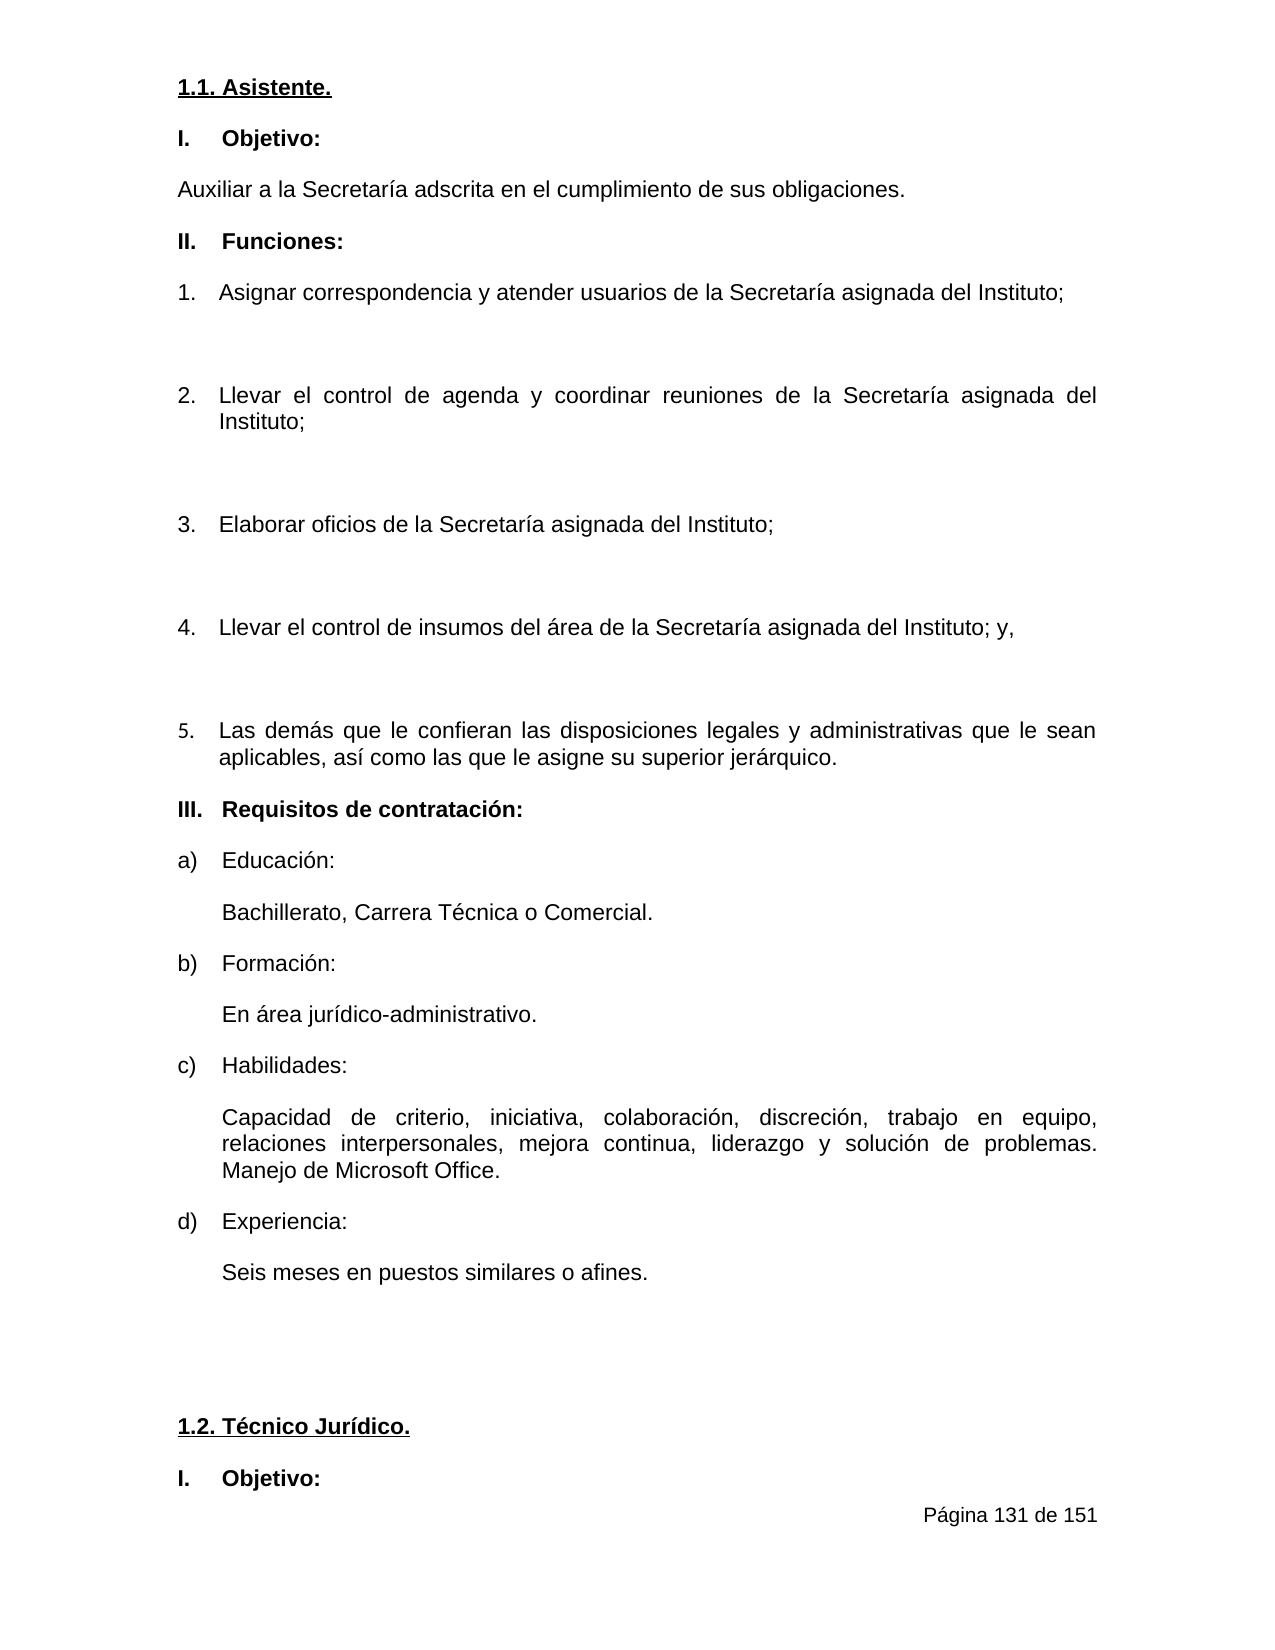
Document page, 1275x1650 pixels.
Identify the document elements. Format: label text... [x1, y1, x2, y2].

text Auxiliar a la Secretaría adscrita en el cumplimiento de sus obligaciones. [177, 176, 1098, 203]
text c) Habilidades: [177, 1052, 1098, 1079]
text II. Funciones: [177, 228, 1098, 254]
text 1.2. Técnico Jurídico. [177, 1413, 1098, 1440]
text III. Requisitos de contratación: [177, 796, 1098, 822]
text Seis meses en puestos similares o afines. [222, 1259, 1098, 1286]
list Asignar correspondencia y atender usuarios de la Secretaría asignada del Instituto; [177, 279, 1098, 306]
text Bachillerato, Carrera Técnica o Comercial. [222, 898, 1098, 925]
list Llevar el control de insumos del área de la Secretaría asignada del Instituto; y, [177, 614, 1098, 640]
list Llevar el control de agenda y coordinar reuniones de la Secretaría asignada del Instituto; [177, 382, 1098, 434]
text En área jurídico-administrativo. [222, 1001, 1098, 1027]
text I. Objetivo: [177, 125, 1098, 151]
text Capacidad de criterio, iniciativa, colaboración, discreción, trabajo en equipo, relaciones interpersonales, mejora continua, liderazgo y solución de problemas. Manejo de Microsoft Office. [222, 1104, 1098, 1183]
text I. Objetivo: [177, 1465, 1098, 1491]
list Las demás que le confieran las disposiciones legales y administrativas que le sean aplicables, así como las que le asigne su superior jerárquico. [177, 716, 1098, 771]
text d) Experiencia: [177, 1208, 1098, 1234]
list Elaborar oficios de la Secretaría asignada del Instituto; [177, 511, 1098, 537]
text a) Educación: [177, 847, 1098, 873]
text 1.1. Asistente. [177, 74, 1098, 100]
text b) Formación: [177, 950, 1098, 976]
